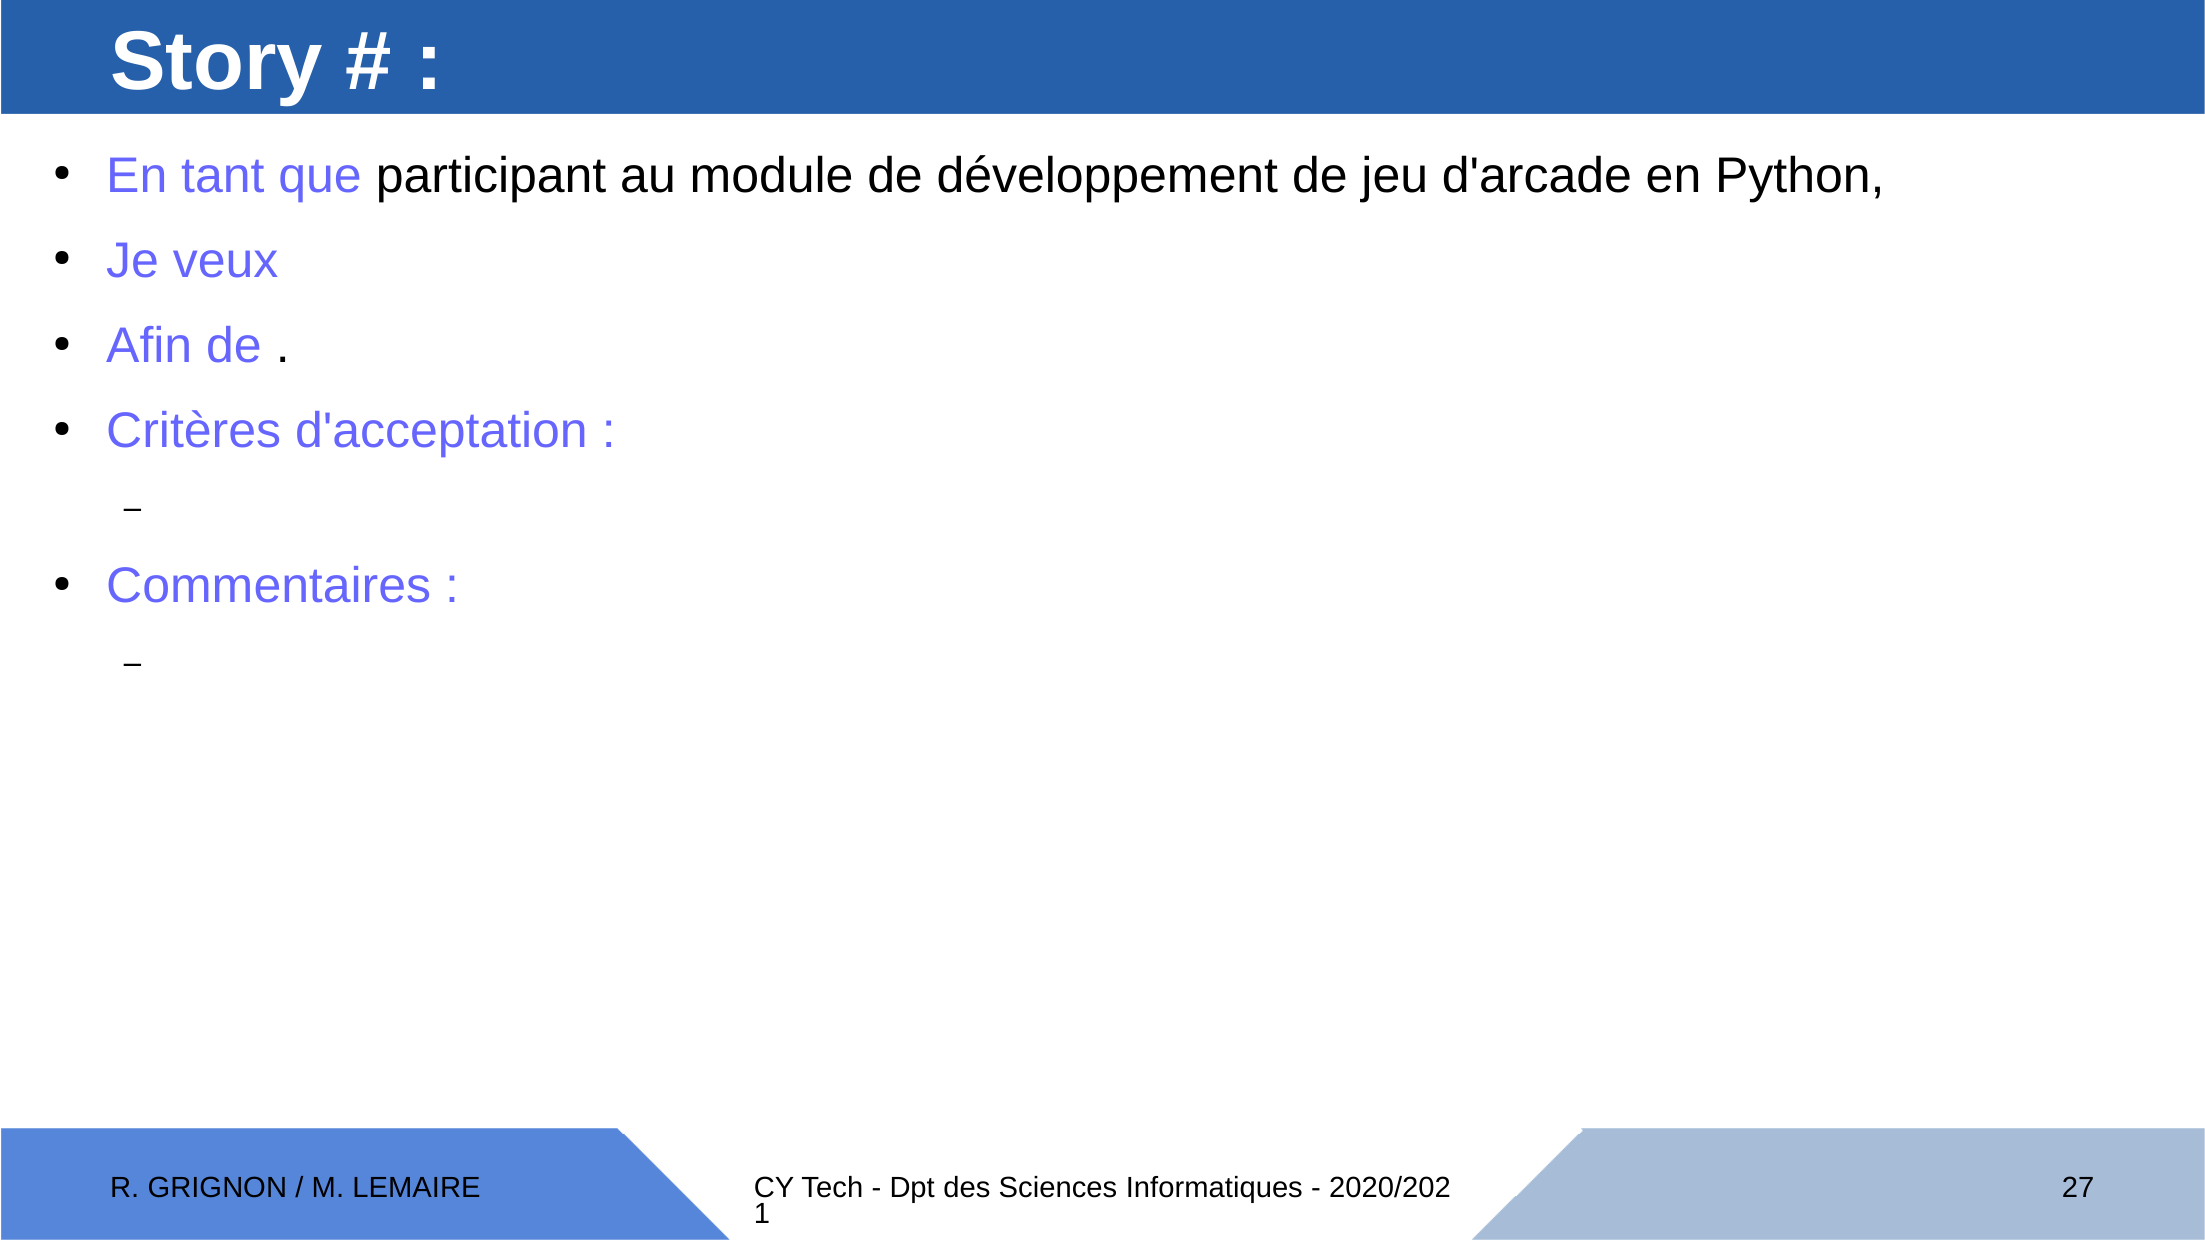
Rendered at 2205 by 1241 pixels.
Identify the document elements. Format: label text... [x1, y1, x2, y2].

list En tant que participant au module de développement de jeu d'arcade en Python, Je veux Afin de . Critères d'acceptation : Commentaires : [35, 217, 2186, 1087]
picture [0, 0, 2205, 1241]
title Story # : [110, 49, 2095, 217]
